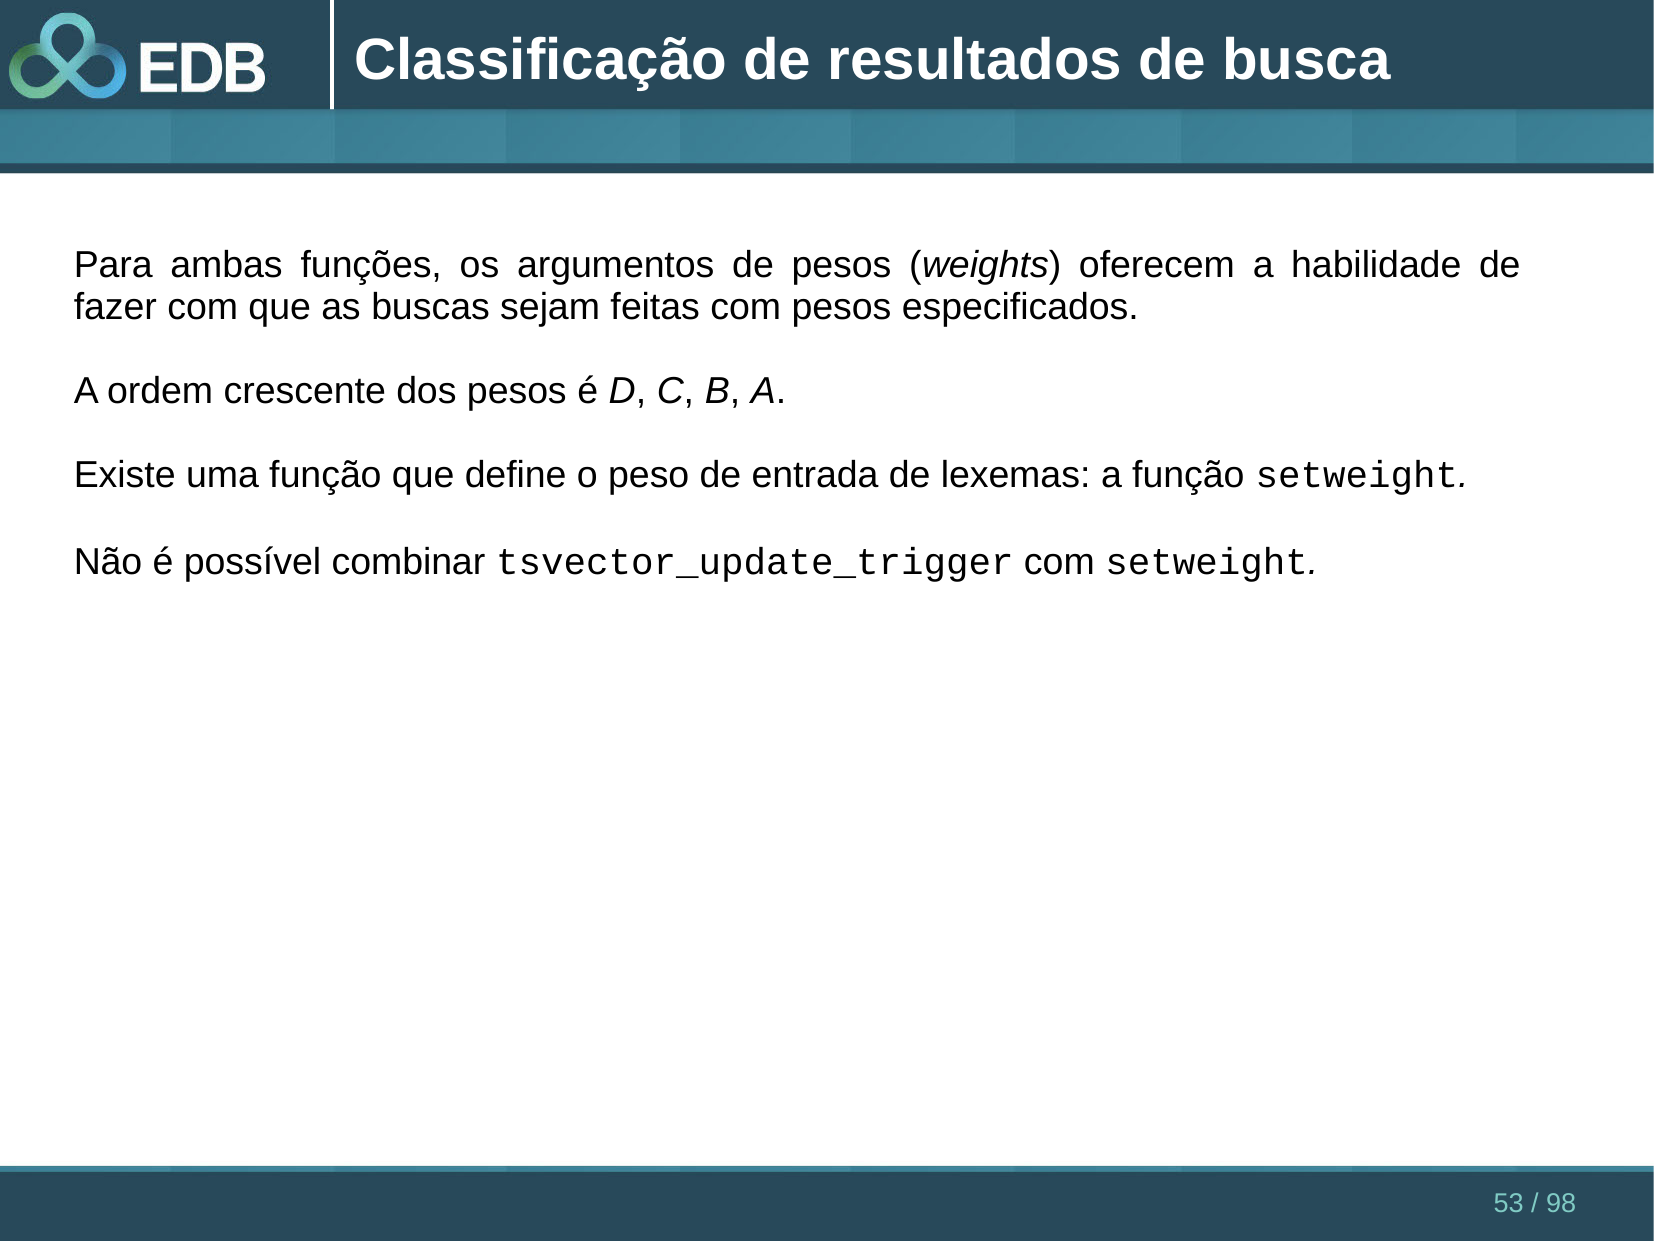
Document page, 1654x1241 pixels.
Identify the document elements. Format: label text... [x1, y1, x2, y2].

picture [0, 0, 1654, 1241]
title Classificação de resultados de busca [354, 0, 1625, 125]
text_box Para ambas funções, os argumentos de pesos (weights) oferecem a habilidade de fazer com que as buscas sejam feitas com pesos especificados. A ordem crescente dos pesos é D, C, B, A. Existe uma função que define o peso de entrada de lexemas: a função setweight. Não é possível combinar tsvector_update_trigger com setweight. [59, 236, 1536, 594]
